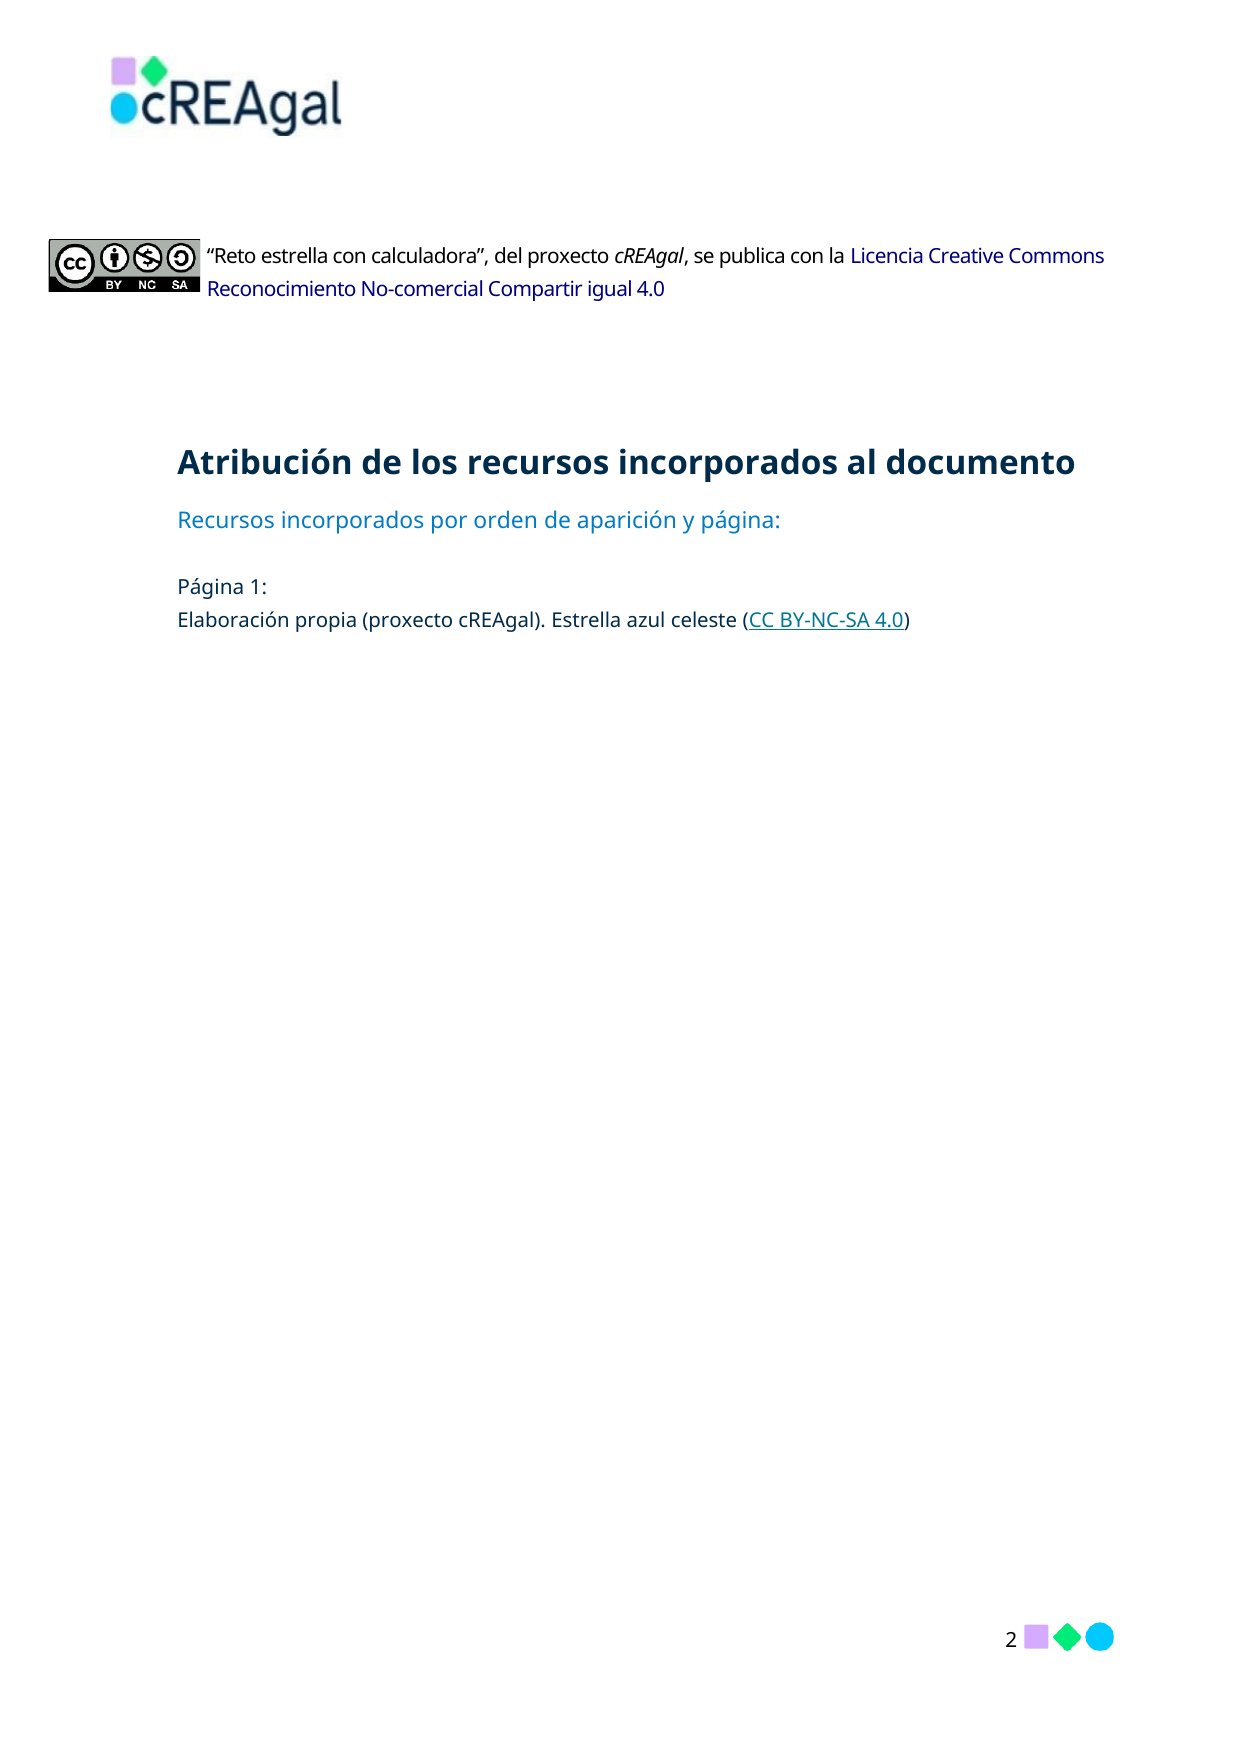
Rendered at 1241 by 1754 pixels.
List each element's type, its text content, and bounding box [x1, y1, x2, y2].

subtitle Atribución de los recursos incorporados al documento [177, 439, 1123, 484]
text Página 1: [177, 572, 1123, 601]
picture [1053, 1623, 1081, 1651]
picture [1105, 1622, 1114, 1630]
picture [48, 239, 201, 292]
text “Reto estrella con calculadora”, del proxecto cREAgal, se publica con la Licencia Creative Commons Reconocimiento No-comercial Compartir igual 4.0 [207, 242, 1121, 303]
picture [1085, 1642, 1093, 1651]
picture [1107, 1644, 1114, 1651]
picture [110, 56, 350, 138]
text Elaboración propia (proxecto cREAgal). Estrella azul celeste (CC BY-NC-SA 4.0) [177, 605, 1123, 633]
picture [1085, 1622, 1094, 1631]
text Recursos incorporados por orden de aparición y página: [177, 504, 1123, 535]
